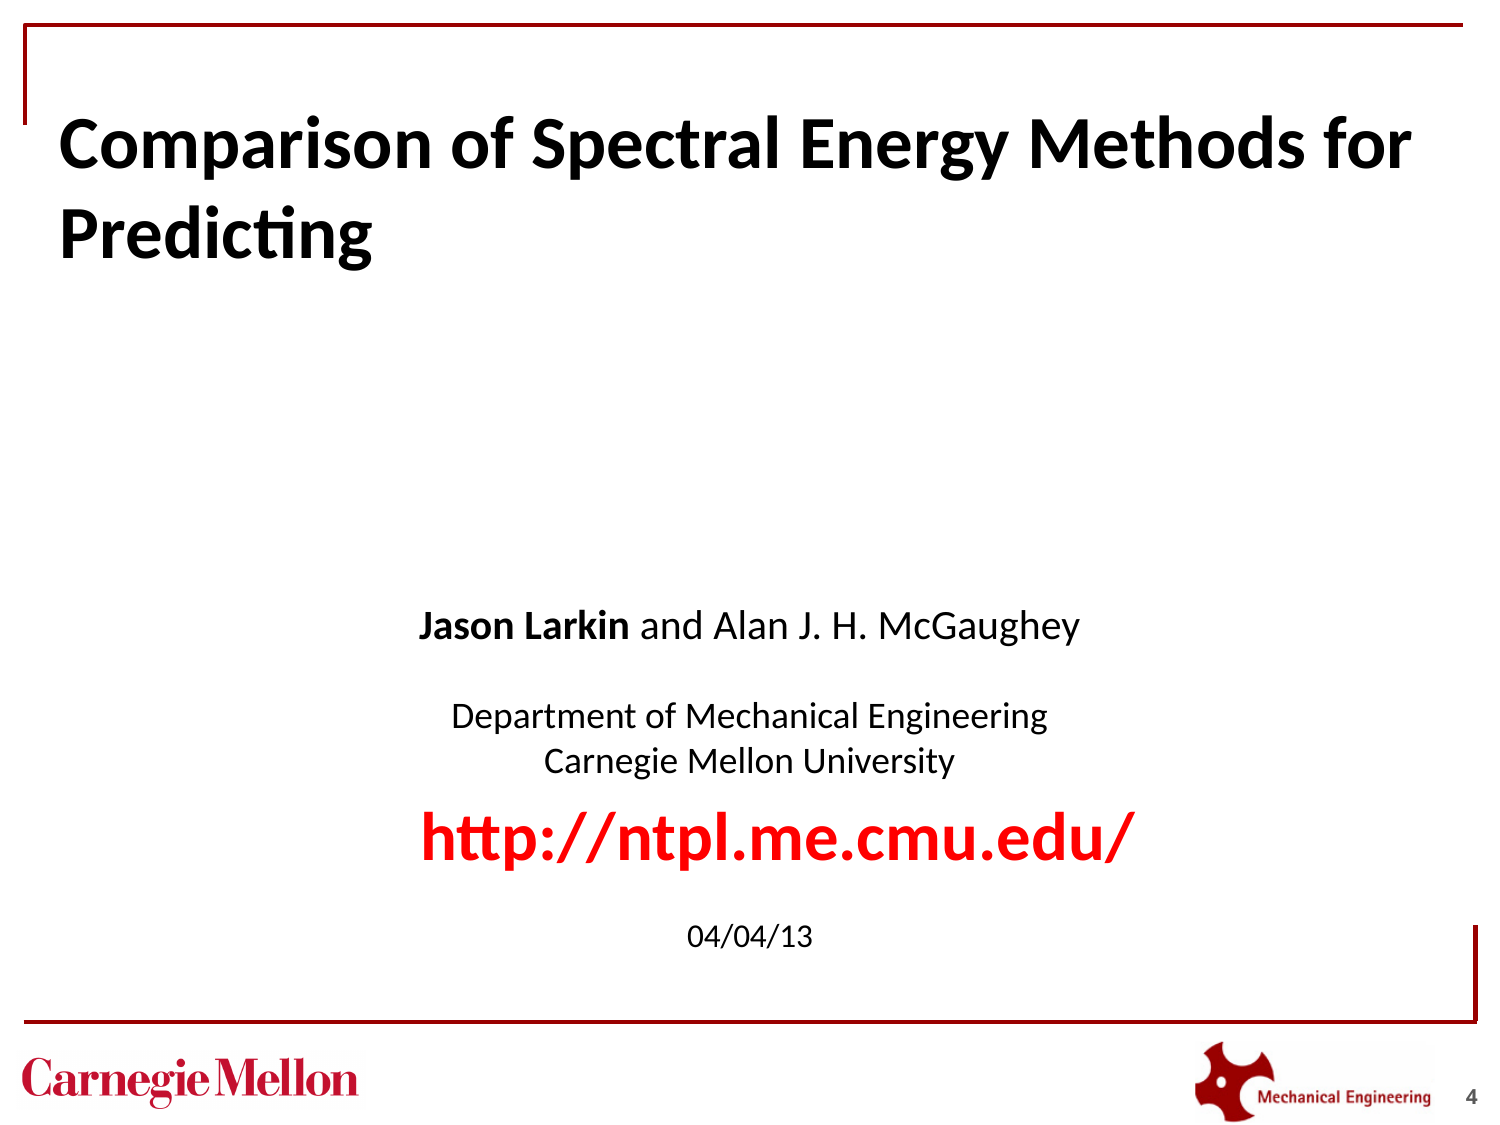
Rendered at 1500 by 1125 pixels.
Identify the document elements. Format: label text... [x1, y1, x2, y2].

picture [16, 1050, 366, 1110]
title Comparison of Spectral Energy Methods for Predicting [45, 63, 1456, 305]
picture [1192, 1034, 1438, 1125]
subtitle Jason Larkin and Alan J. H. McGaughey Department of Mechanical Engineering Carnegie Mellon University http://ntpl.me.cmu.edu/ 04/04/13 [225, 599, 1276, 963]
